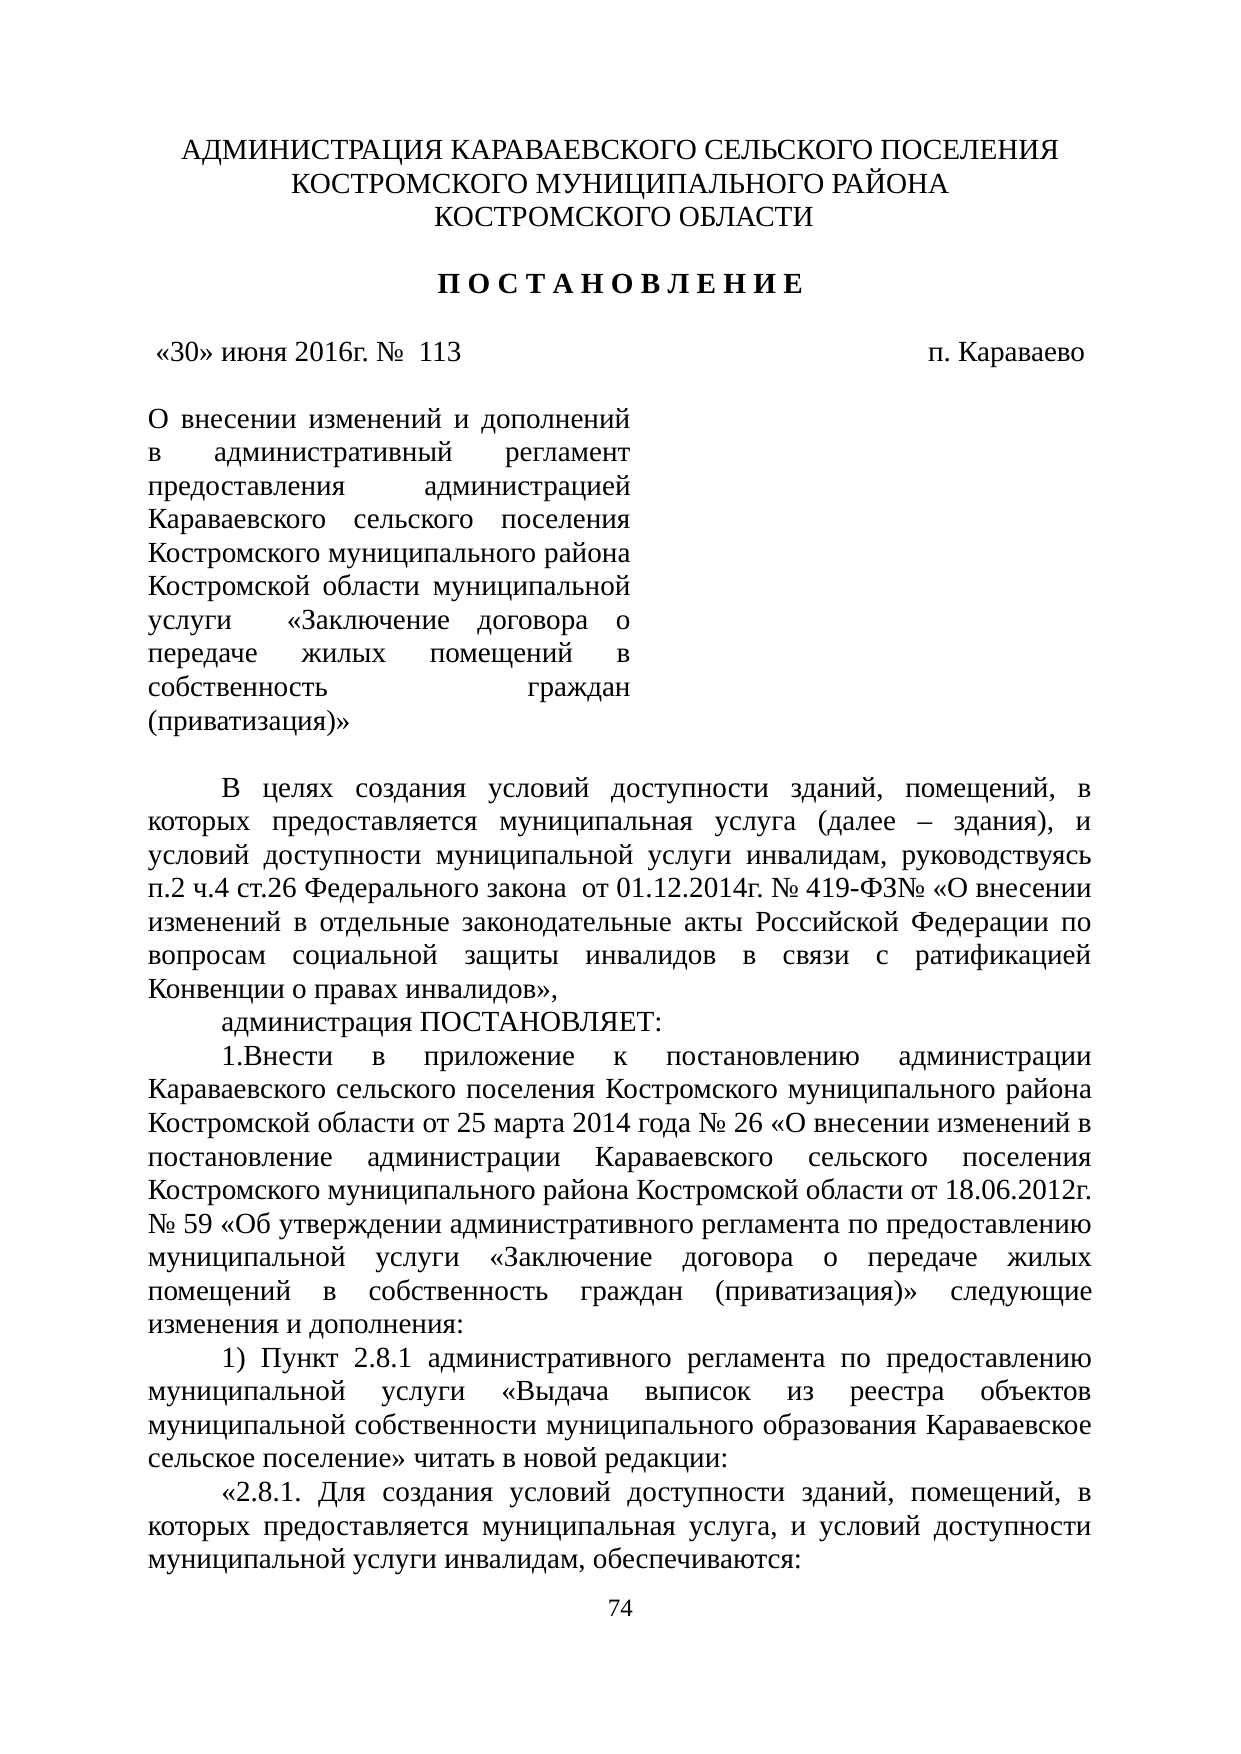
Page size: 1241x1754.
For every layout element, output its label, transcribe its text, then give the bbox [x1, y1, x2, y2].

text 1.Внести в приложение к постановлению администрации Караваевского сельского поселения Костромского муниципального района Костромской области от 25 марта 2014 года № 26 «О внесении изменений в постановление администрации Караваевского сельского поселения Костромского муниципального района Костромской области от 18.06.2012г. № 59 «Об утверждении административного регламента по предоставлению муниципальной услуги «Заключение договора о передаче жилых помещений в собственность граждан (приватизация)» следующие изменения и дополнения: [148, 1038, 1092, 1340]
text О внесении изменений и дополнений в административный регламент предоставления администрацией Караваевского сельского поселения Костромского муниципального района Костромской области муниципальной услуги «Заключение договора о передаче жилых помещений в собственность граждан (приватизация)» [148, 401, 631, 736]
text 1) Пункт 2.8.1 административного регламента по предоставлению муниципальной услуги «Выдача выписок из реестра объектов муниципальной собственности муниципального образования Караваевское сельское поселение» читать в новой редакции: [148, 1340, 1092, 1474]
text администрация ПОСТАНОВЛЯЕТ: [148, 1004, 1092, 1038]
text В целях создания условий доступности зданий, помещений, в которых предоставляется муниципальная услуга (далее – здания), и условий доступности муниципальной услуги инвалидам, руководствуясь п.2 ч.4 ст.26 Федерального закона от 01.12.2014г. № 419-ФЗ№ «О внесении изменений в отдельные законодательные акты Российской Федерации по вопросам социальной защиты инвалидов в связи с ратификацией Конвенции о правах инвалидов», [148, 770, 1092, 1004]
text КОСТРОМСКОГО ОБЛАСТИ [148, 199, 1092, 233]
text «2.8.1. Для создания условий доступности зданий, помещений, в которых предоставляется муниципальная услуга, и условий доступности муниципальной услуги инвалидам, обеспечиваются: [148, 1474, 1092, 1575]
text «30» июня 2016г. № 113 п. Караваево [148, 334, 1092, 367]
text П О С Т А Н О В Л Е Н И Е [148, 267, 1092, 300]
text АДМИНИСТРАЦИЯ КАРАВАЕВСКОГО СЕЛЬСКОГО ПОСЕЛЕНИЯ КОСТРОМСКОГО МУНИЦИПАЛЬНОГО РАЙОНА [148, 132, 1092, 199]
